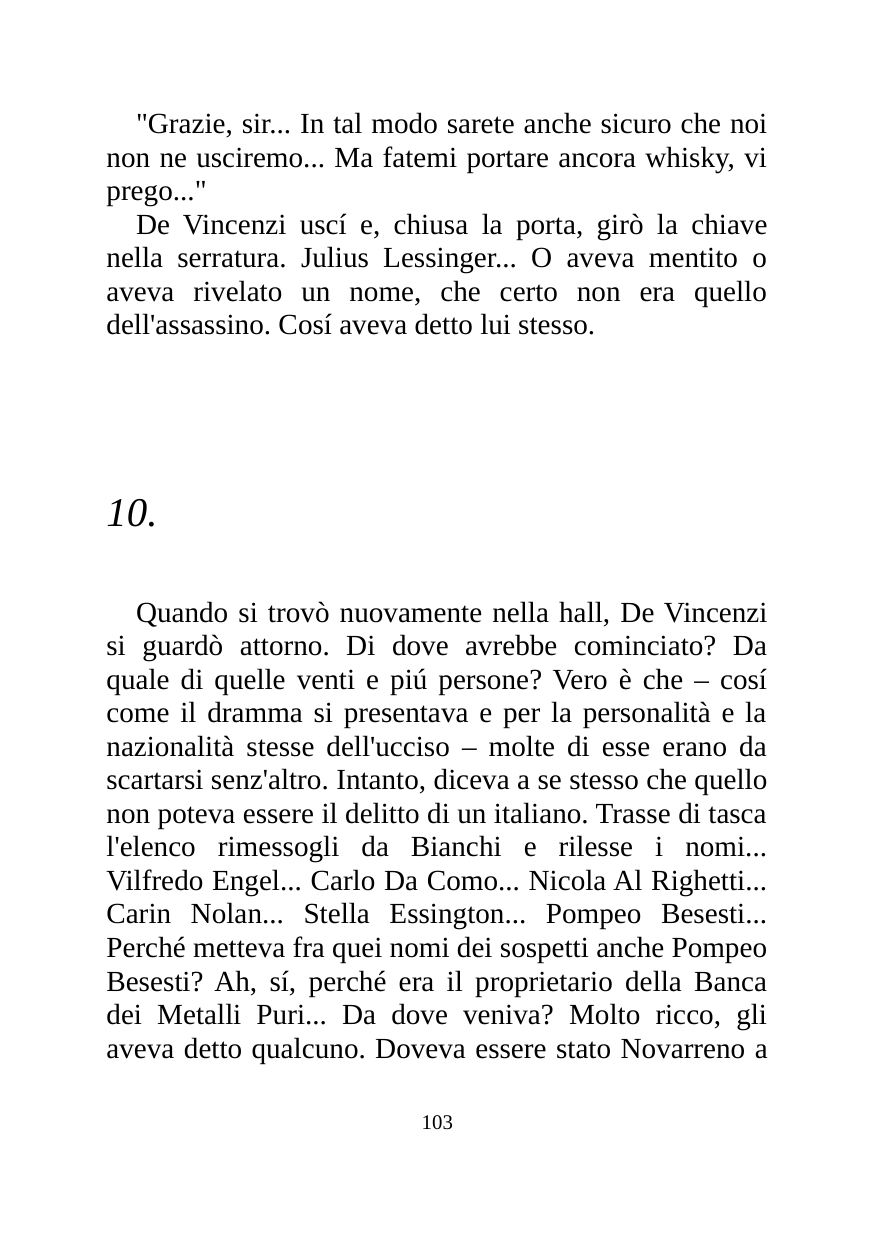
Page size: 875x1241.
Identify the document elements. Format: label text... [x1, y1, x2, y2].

text "Grazie, sir... In tal modo sarete anche sicuro che noi non ne usciremo... Ma fatemi portare ancora whisky, vi prego..." [106, 106, 768, 207]
text De Vincenzi uscí e, chiusa la porta, girò la chiave nella serratura. Julius Lessinger... O aveva mentito o aveva rivelato un nome, che certo non era quello dell'assassino. Cosí aveva detto lui stesso. [106, 207, 768, 341]
subtitle 10. [106, 489, 768, 536]
text Quando si trovò nuovamente nella hall, De Vincenzi si guardò attorno. Di dove avrebbe cominciato? Da quale di quelle venti e piú persone? Vero è che – cosí come il dramma si presentava e per la personalità e la nazionalità stesse dell'ucciso – molte di esse erano da scartarsi senz'altro. Intanto, diceva a se stesso che quello non poteva essere il delitto di un italiano. Trasse di tasca l'elenco rimessogli da Bianchi e rilesse i nomi... Vilfredo Engel... Carlo Da Como... Nicola Al Righetti... Carin Nolan... Stella Essington... Pompeo Besesti... Perché metteva fra quei nomi dei sospetti anche Pompeo Besesti? Ah, sí, perché era il proprietario della Banca dei Metalli Puri... Da dove veniva? Molto ricco, gli aveva detto qualcuno. Doveva essere stato Novarreno a [106, 595, 768, 1064]
